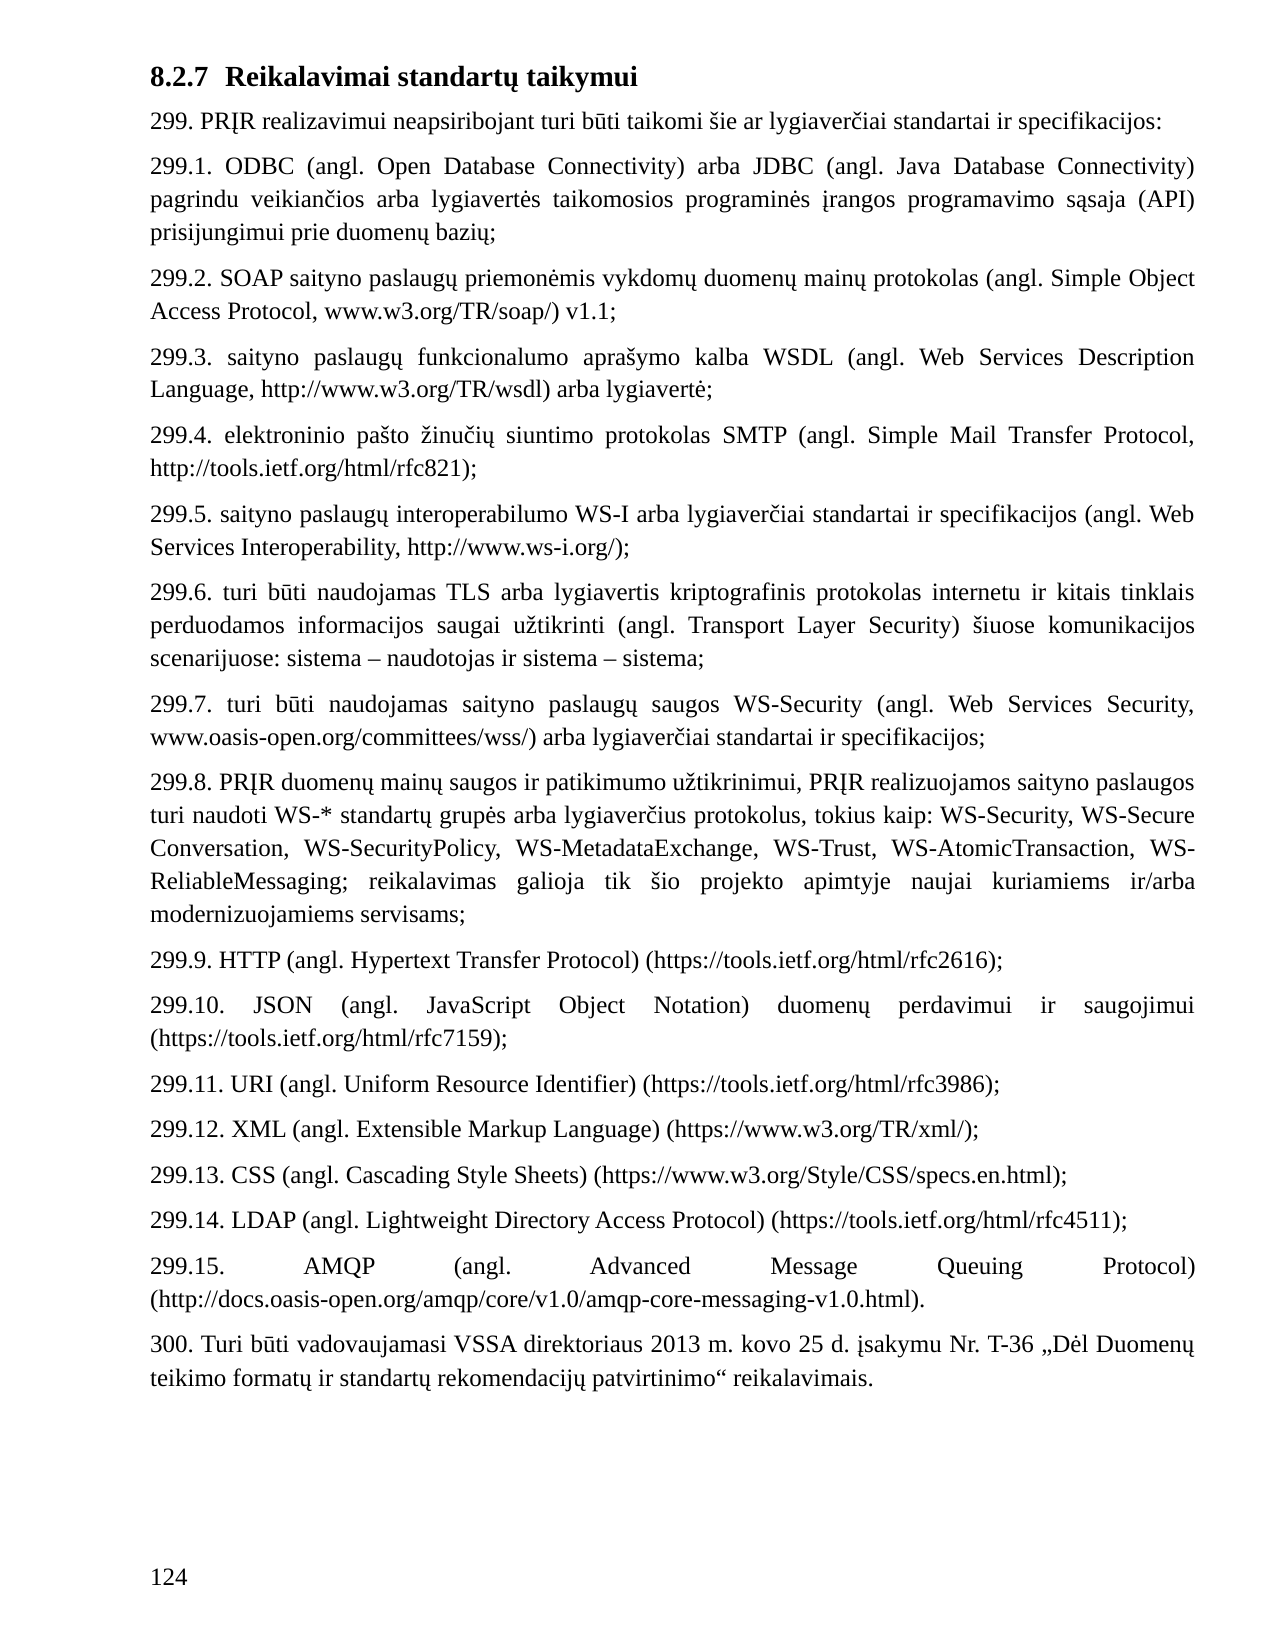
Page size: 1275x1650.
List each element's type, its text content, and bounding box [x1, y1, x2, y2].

text 299.1. ODBC (angl. Open Database Connectivity) arba JDBC (angl. Java Database Connectivity) pagrindu veikiančios arba lygiavertės taikomosios programinės įrangos programavimo sąsaja (API) prisijungimui prie duomenų bazių; [150, 151, 1196, 246]
text 299.11. URI (angl. Uniform Resource Identifier) (https://tools.ietf.org/html/rfc3986); [150, 1069, 1196, 1098]
text 299.2. SOAP saityno paslaugų priemonėmis vykdomų duomenų mainų protokolas (angl. Simple Object Access Protocol, www.w3.org/TR/soap/) v1.1; [150, 263, 1196, 325]
text 299.15. AMQP (angl. Advanced Message Queuing Protocol) (http://docs.oasis-open.org/amqp/core/v1.0/amqp-core-messaging-v1.0.html). [150, 1251, 1196, 1313]
text 299.7. turi būti naudojamas saityno paslaugų saugos WS-Security (angl. Web Services Security, www.oasis-open.org/committees/wss/) arba lygiaverčiai standartai ir specifikacijos; [150, 689, 1196, 751]
text 299.3. saityno paslaugų funkcionalumo aprašymo kalba WSDL (angl. Web Services Description Language, http://www.w3.org/TR/wsdl) arba lygiavertė; [150, 342, 1196, 403]
text 299.12. XML (angl. Extensible Markup Language) (https://www.w3.org/TR/xml/); [150, 1114, 1196, 1143]
text 299.14. LDAP (angl. Lightweight Directory Access Protocol) (https://tools.ietf.org/html/rfc4511); [150, 1206, 1196, 1234]
text 299.5. saityno paslaugų interoperabilumo WS-I arba lygiaverčiai standartai ir specifikacijos (angl. Web Services Interoperability, http://www.ws-i.org/); [150, 499, 1196, 560]
text 299.10. JSON (angl. JavaScript Object Notation) duomenų perdavimui ir saugojimui (https://tools.ietf.org/html/rfc7159); [150, 990, 1196, 1052]
text 299.8. PRĮR duomenų mainų saugos ir patikimumo užtikrinimui, PRĮR realizuojamos saityno paslaugos turi naudoti WS-* standartų grupės arba lygiaverčius protokolus, tokius kaip: WS-Security, WS-Secure Conversation, WS-SecurityPolicy, WS-MetadataExchange, WS-Trust, WS-AtomicTransaction, WS-ReliableMessaging; reikalavimas galioja tik šio projekto apimtyje naujai kuriamiems ir/arba modernizuojamiems servisams; [150, 767, 1196, 928]
text 299.4. elektroninio pašto žinučių siuntimo protokolas SMTP (angl. Simple Mail Transfer Protocol, http://tools.ietf.org/html/rfc821); [150, 420, 1196, 482]
subtitle Reikalavimai standartų taikymui [150, 59, 1196, 93]
text 299.9. HTTP (angl. Hypertext Transfer Protocol) (https://tools.ietf.org/html/rfc2616); [150, 945, 1196, 974]
text 299.13. CSS (angl. Cascading Style Sheets) (https://www.w3.org/Style/CSS/specs.en.html); [150, 1160, 1196, 1189]
text 299.6. turi būti naudojamas TLS arba lygiavertis kriptografinis protokolas internetu ir kitais tinklais perduodamos informacijos saugai užtikrinti (angl. Transport Layer Security) šiuose komunikacijos scenarijuose: sistema – naudotojas ir sistema – sistema; [150, 577, 1196, 672]
text 300. Turi būti vadovaujamasi VSSA direktoriaus 2013 m. kovo 25 d. įsakymu Nr. T-36 „Dėl Duomenų teikimo formatų ir standartų rekomendacijų patvirtinimo“ reikalavimais. [150, 1329, 1196, 1391]
text 299. PRĮR realizavimui neapsiribojant turi būti taikomi šie ar lygiaverčiai standartai ir specifikacijos: [150, 106, 1196, 135]
